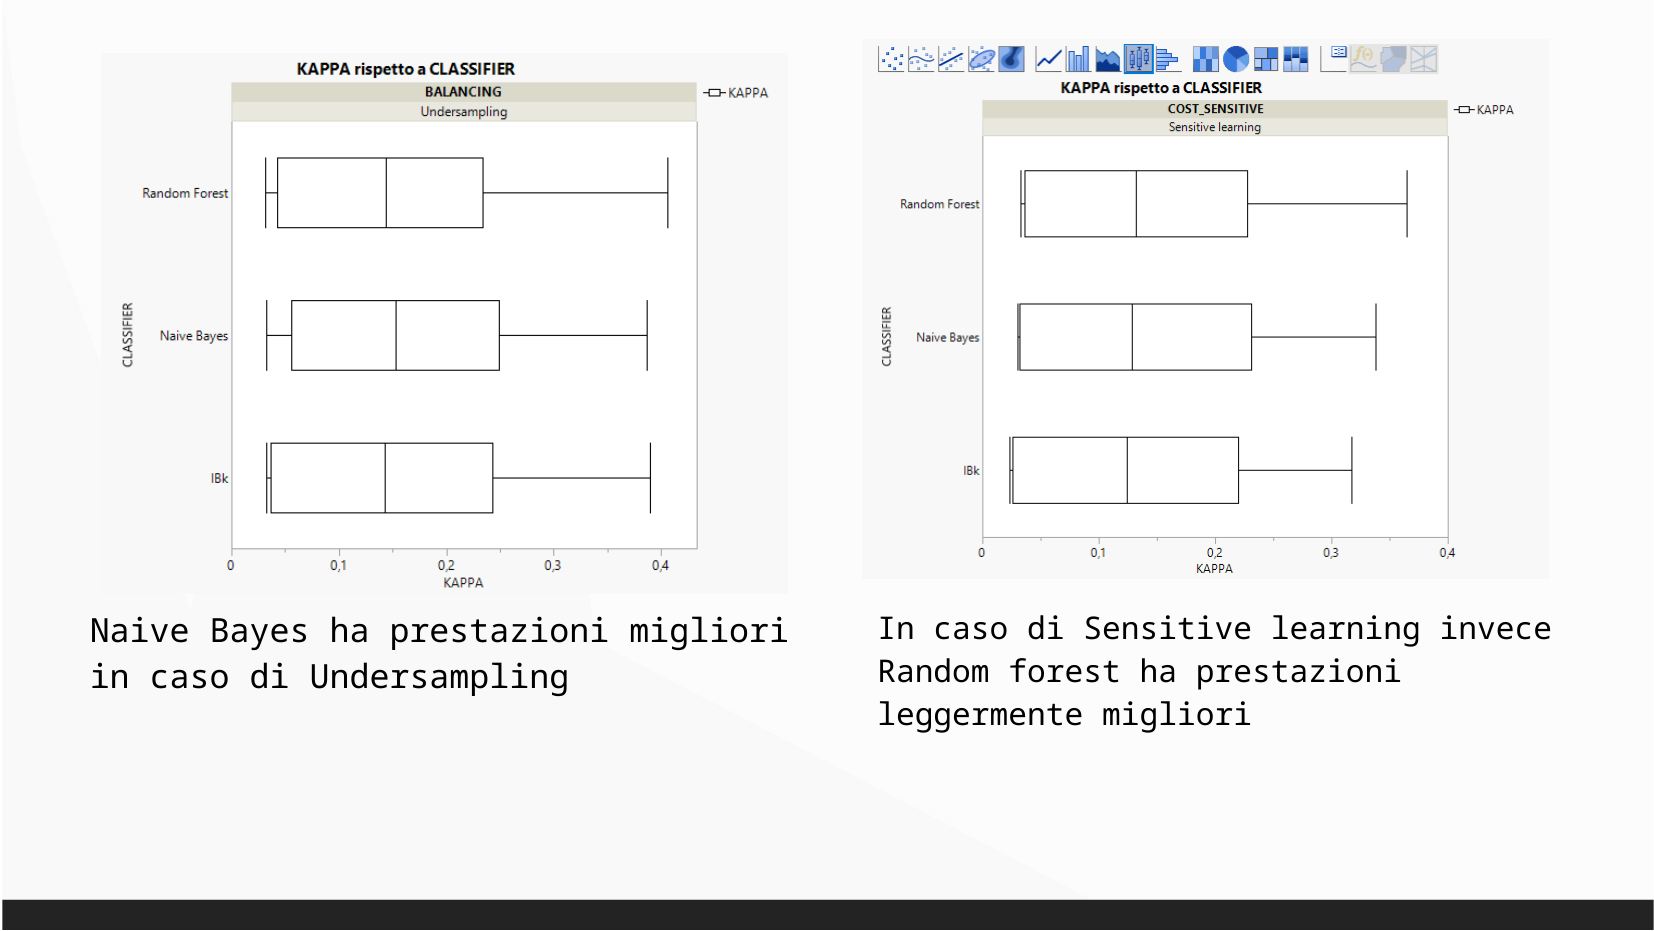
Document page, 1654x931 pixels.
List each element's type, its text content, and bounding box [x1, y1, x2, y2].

text_box In caso di Sensitive learning invece Random forest ha prestazioni leggermente migliori [862, 598, 1613, 732]
picture [2, 0, 1654, 931]
text_box Naive Bayes ha prestazioni migliori in caso di Undersampling [75, 600, 826, 699]
